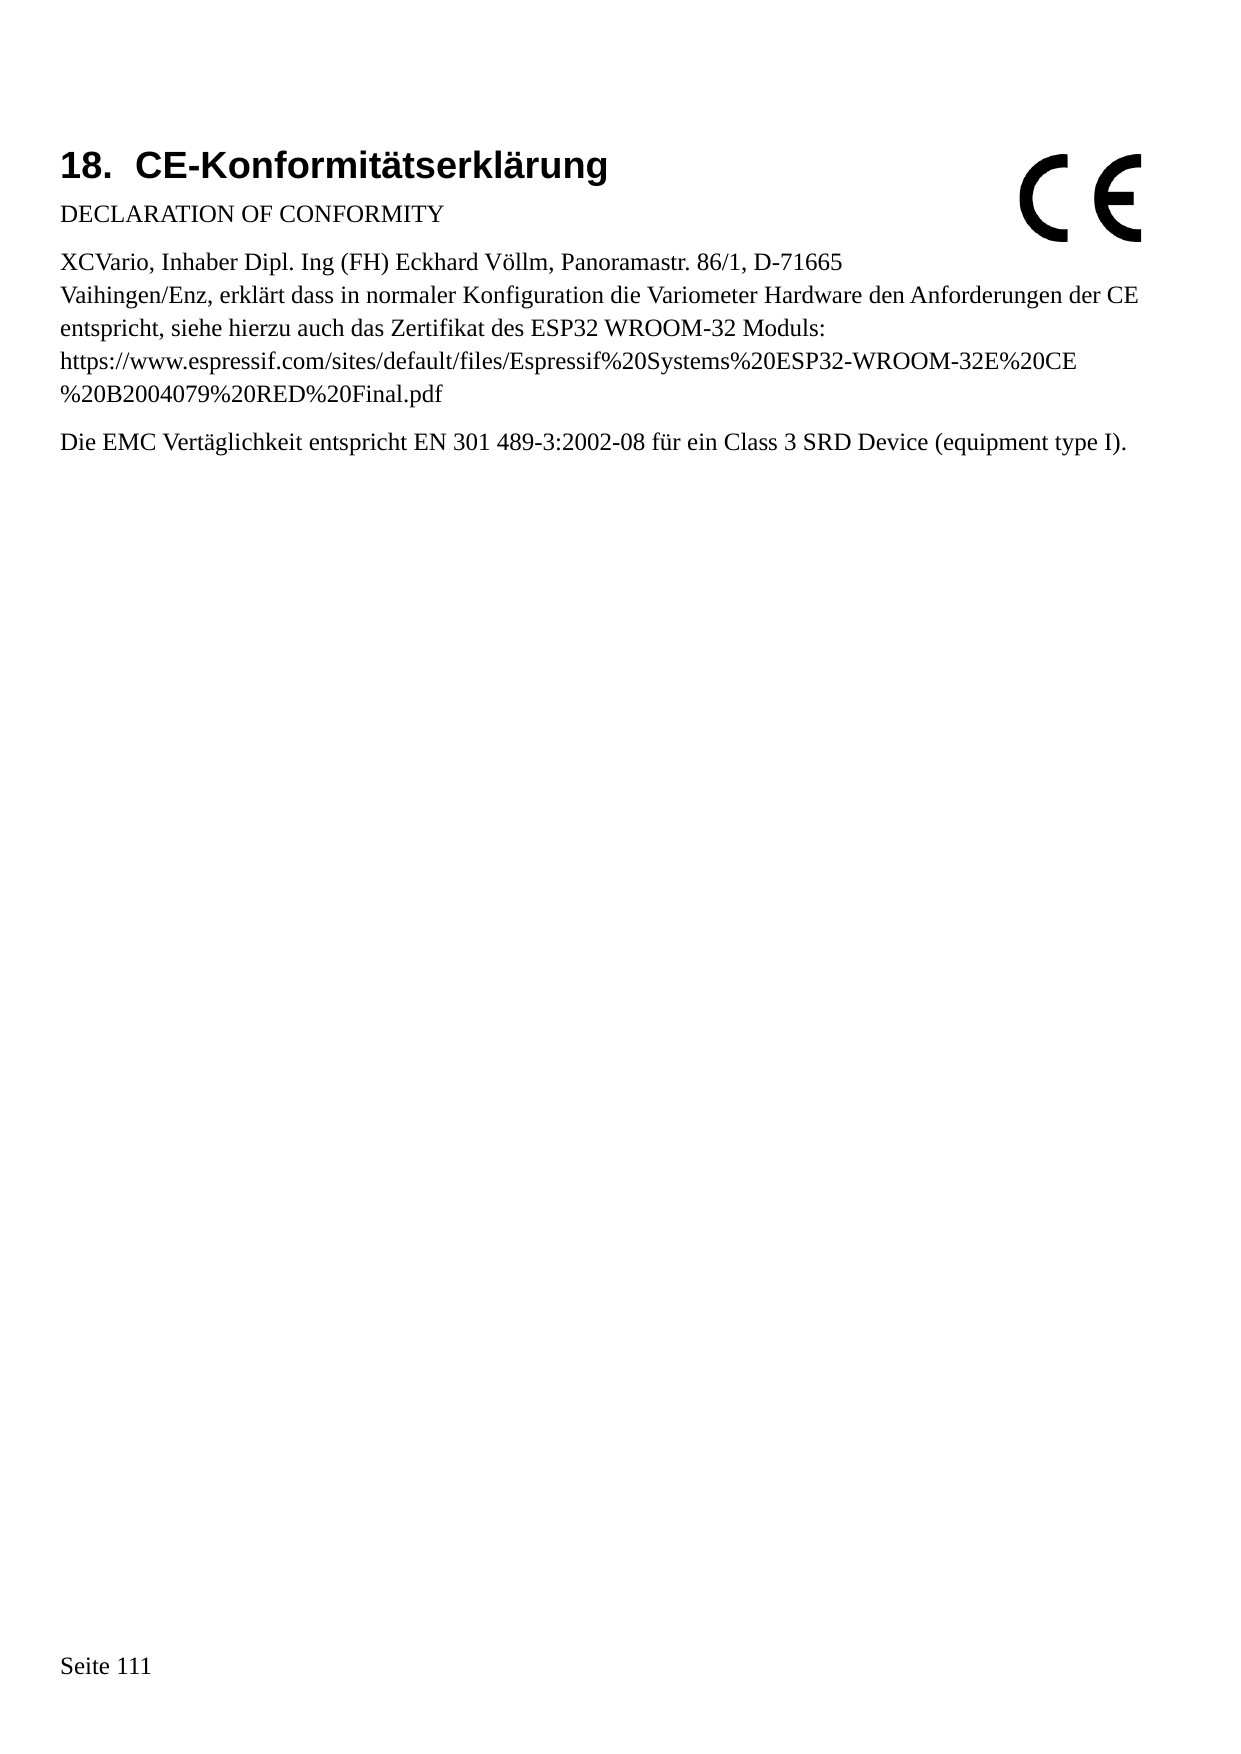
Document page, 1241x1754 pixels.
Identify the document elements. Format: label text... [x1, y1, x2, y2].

text DECLARATION OF CONFORMITY [60, 199, 1019, 228]
subtitle CE-Konformitätserklärung [60, 143, 1207, 187]
text [1142, 199, 1207, 228]
text Die EMC Vertäglichkeit entspricht EN 301 489-3:2002-08 für ein Class 3 SRD Device (equipment type I). [60, 427, 1207, 455]
text XCVario, Inhaber Dipl. Ing (FH) Eckhard Völlm, Panoramastr. 86/1, D-71665 Vaihingen/Enz, erklärt dass in normaler Konfiguration die Variometer Hardware den Anforderungen der CE entspricht, siehe hierzu auch das Zertifikat des ESP32 WROOM-32 Moduls: https://www.espressif.com/sites/default/files/Espressif%20Systems%20ESP32-WROOM-32E%20CE%20B2004079%20RED%20Final.pdf [60, 247, 1207, 408]
picture [1019, 154, 1142, 242]
